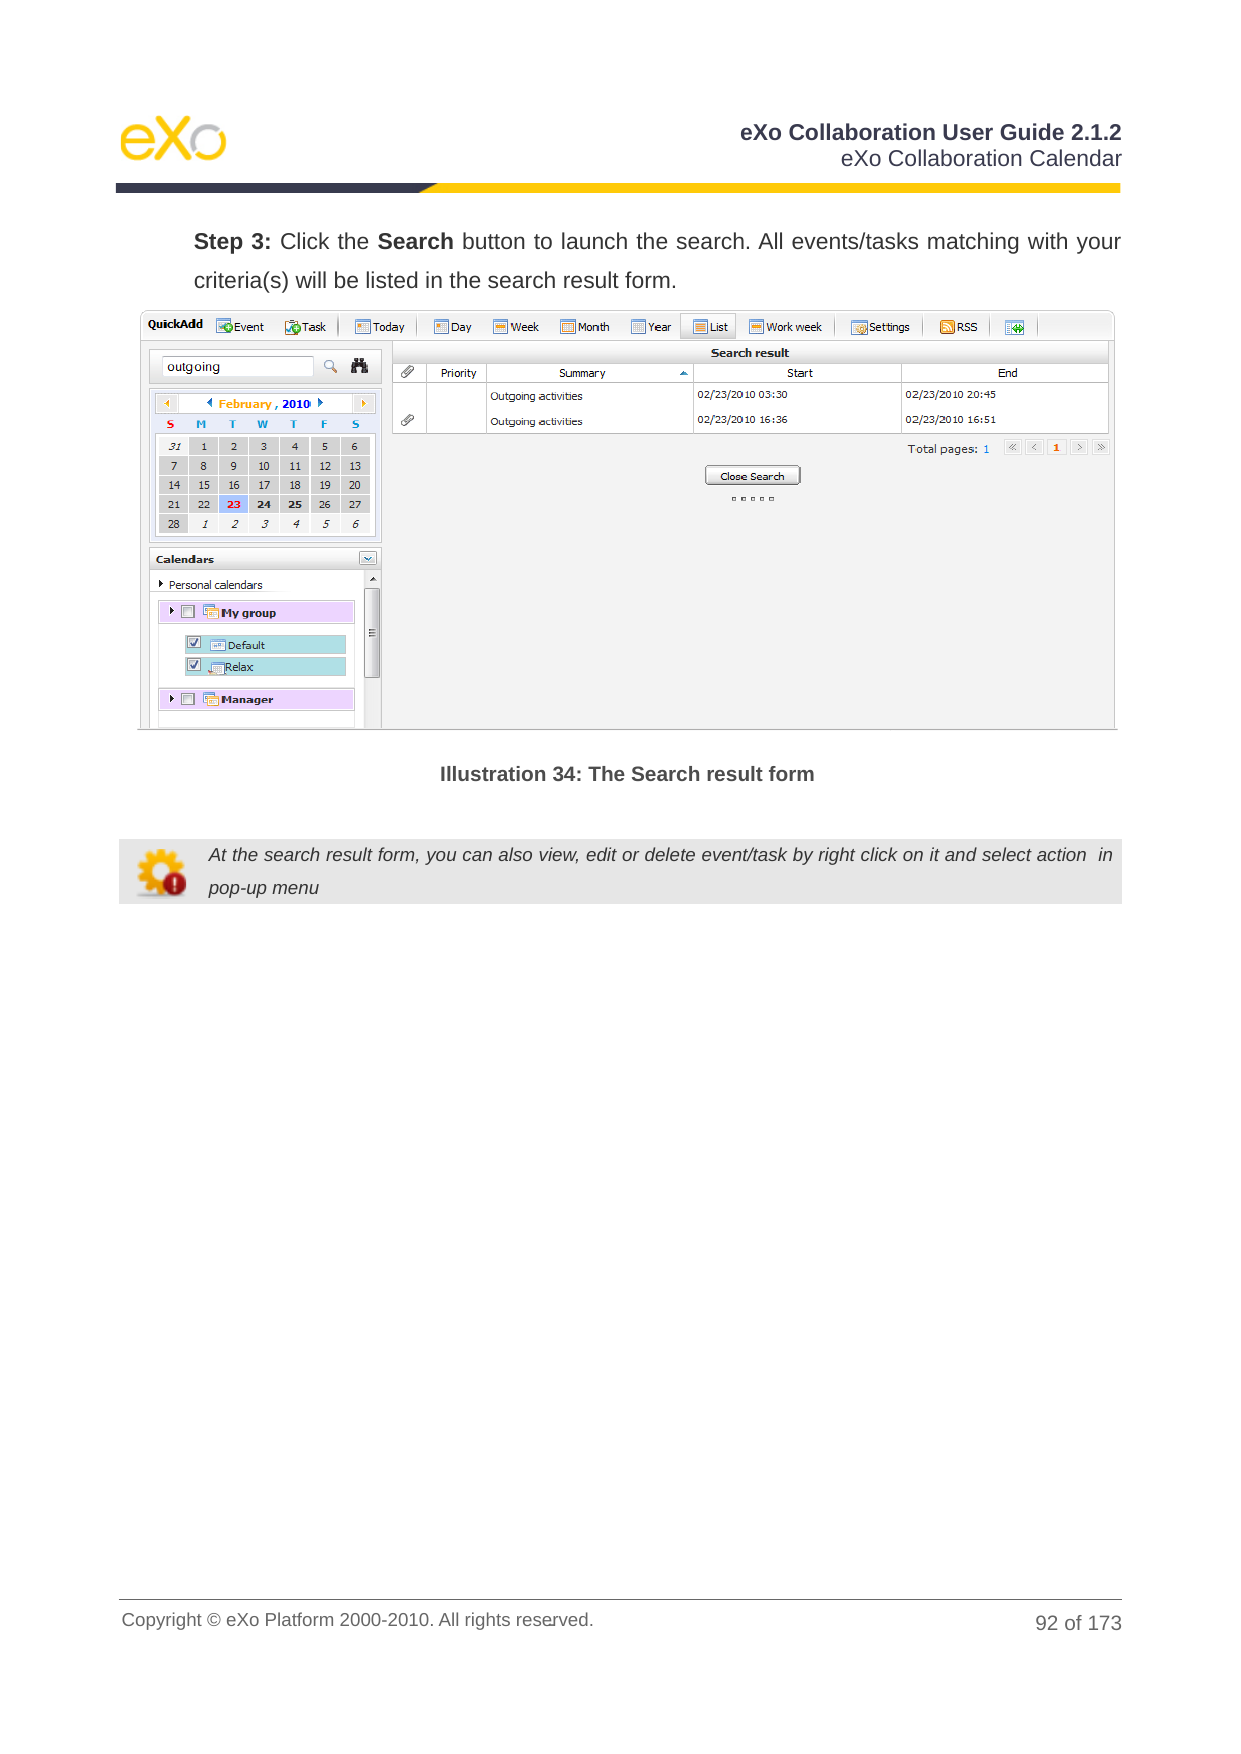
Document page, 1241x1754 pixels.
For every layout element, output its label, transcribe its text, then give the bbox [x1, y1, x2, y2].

table_header [119, 839, 203, 904]
picture [137, 308, 1118, 731]
table_header At the search result form, you can also view, edit or delete event/task by right click on it and select action in pop-up menu [203, 839, 1122, 904]
picture [136, 849, 187, 899]
picture [115, 183, 1121, 193]
list Illustration 34: The Search result form [127, 731, 1128, 786]
list Step 3: Click the Search button to launch the search. All events/tasks matching with your criteria(s) will be listed in the search result form. [156, 228, 1122, 293]
picture [120, 115, 227, 161]
